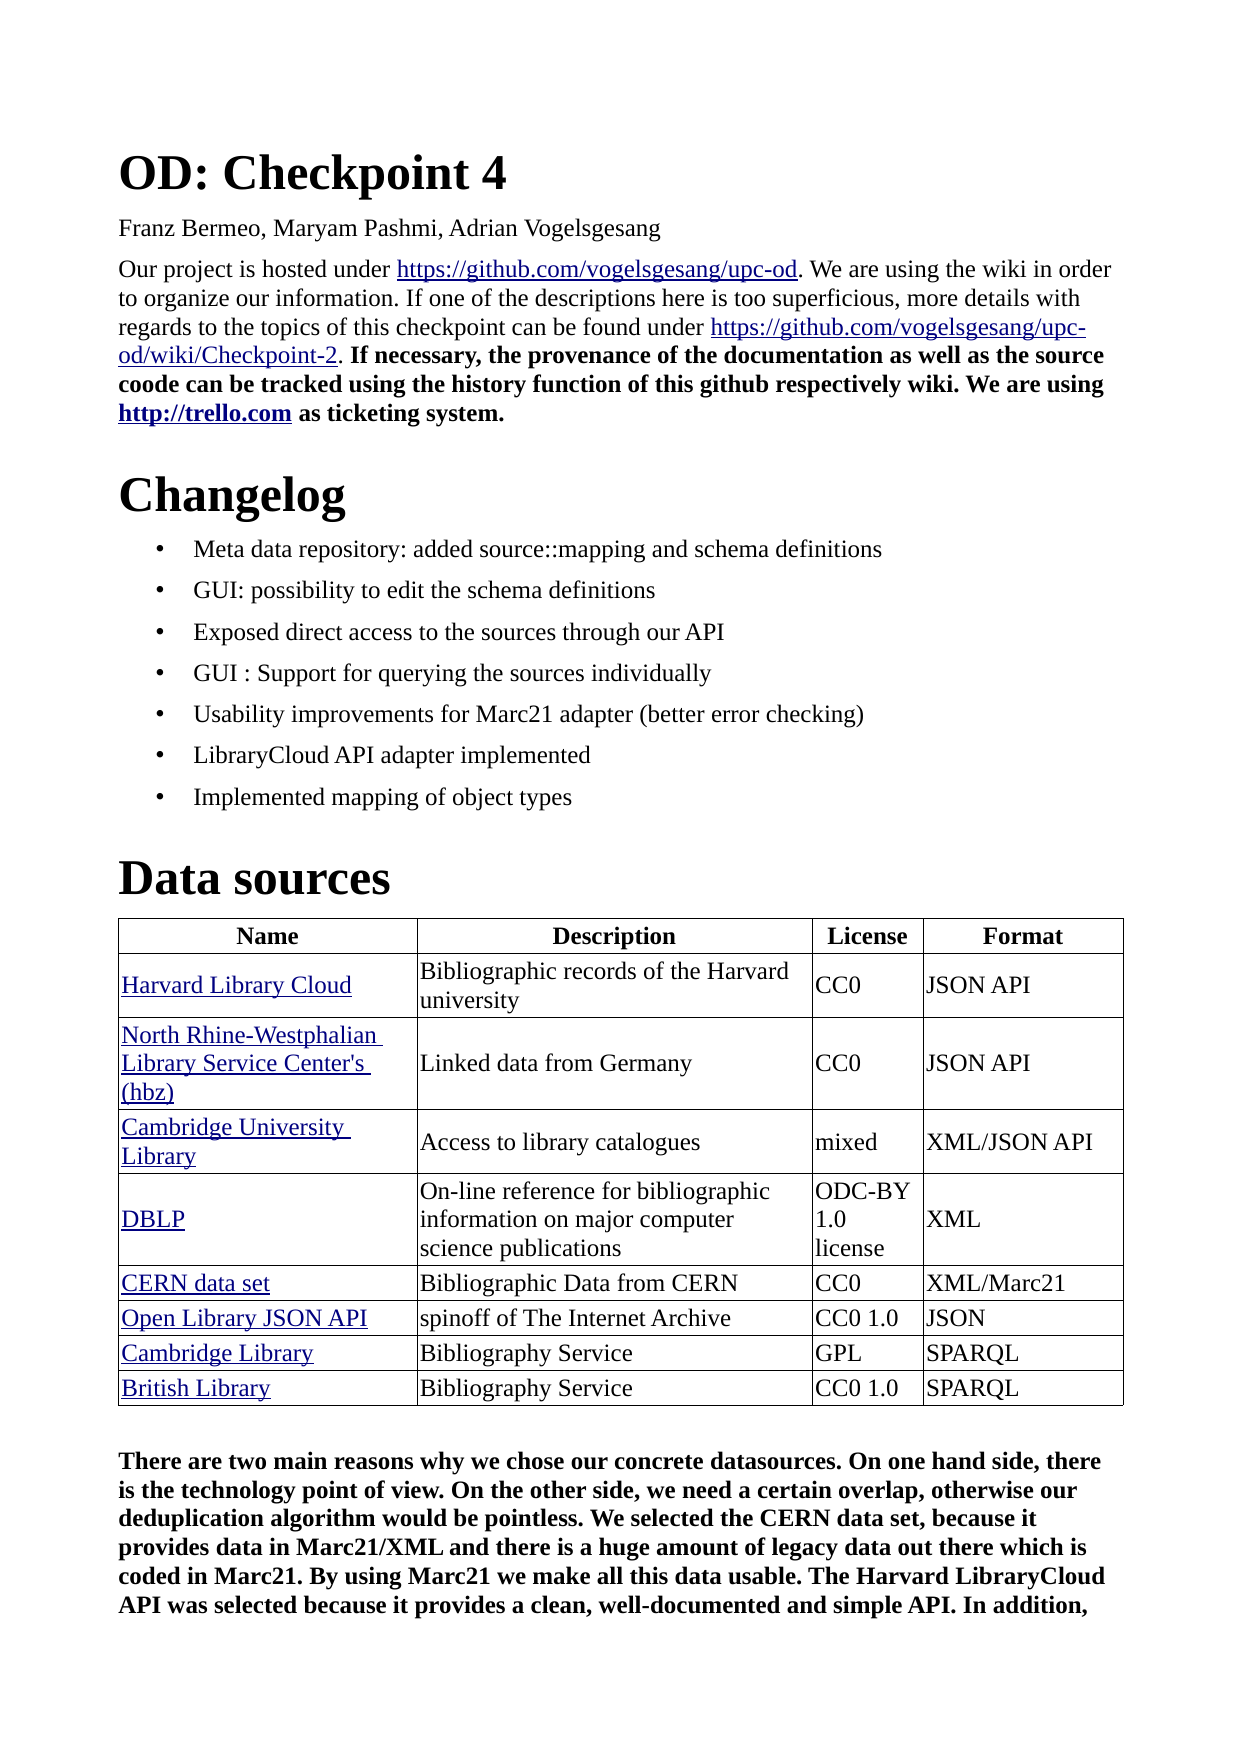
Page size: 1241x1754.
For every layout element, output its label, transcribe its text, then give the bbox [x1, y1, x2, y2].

table_cell North Rhine-Westphalian Library Service Center's (hbz) [119, 1018, 417, 1109]
list Exposed direct access to the sources through our API [156, 617, 1122, 646]
table_cell GPL [813, 1336, 923, 1370]
table_cell CERN data set [119, 1266, 417, 1300]
subtitle OD: Checkpoint 4 [118, 143, 1122, 201]
table_cell JSON API [924, 1018, 1123, 1109]
table_cell XML/Marc21 [924, 1266, 1123, 1300]
table_header License [813, 919, 923, 953]
list Implemented mapping of object types [156, 782, 1122, 811]
table_cell ODC-BY 1.0 license [813, 1174, 923, 1265]
table_cell CC0 [813, 954, 923, 1017]
list GUI: possibility to edit the schema definitions [156, 576, 1122, 604]
table_cell CC0 1.0 [813, 1301, 923, 1335]
table_cell Cambridge University Library [119, 1110, 417, 1173]
table_cell British Library [119, 1371, 417, 1405]
table_header Format [924, 919, 1123, 953]
subtitle Changelog [118, 464, 1122, 522]
table_cell Cambridge Library [119, 1336, 417, 1370]
table_header Description [418, 919, 812, 953]
text Franz Bermeo, Maryam Pashmi, Adrian Vogelsgesang [118, 213, 1122, 242]
table_cell XML [924, 1174, 1123, 1265]
list LibraryCloud API adapter implemented [156, 741, 1122, 769]
table_cell DBLP [119, 1174, 417, 1265]
table_cell CC0 [813, 1266, 923, 1300]
table_cell Bibliography Service [418, 1371, 812, 1405]
table_cell mixed [813, 1110, 923, 1173]
text Our project is hosted under https://github.com/vogelsgesang/upc-od. We are using the wiki in order to organize our information. If one of the descriptions here is too superficious, more details with regards to the topics of this checkpoint can be found under https://github.com/vogelsgesang/upc-od/wiki/Checkpoint-2. If necessary, the provenance of the documentation as well as the source coode can be tracked using the history function of this github respectively wiki. We are using http://trello.com as ticketing system. [118, 254, 1122, 427]
table_cell SPARQL [924, 1371, 1123, 1405]
text There are two main reasons why we chose our concrete datasources. On one hand side, there is the technology point of view. On the other side, we need a certain overlap, otherwise our deduplication algorithm would be pointless. We selected the CERN data set, because it provides data in Marc21/XML and there is a huge amount of legacy data out there which is coded in Marc21. By using Marc21 we make all this data usable. The Harvard LibraryCloud API was selected because it provides a clean, well-documented and simple API. In addition, [118, 1446, 1122, 1618]
table_cell Access to library catalogues [418, 1110, 812, 1173]
table_cell Bibliographic Data from CERN [418, 1266, 812, 1300]
table_cell JSON API [924, 954, 1123, 1017]
table_cell SPARQL [924, 1336, 1123, 1370]
table_cell Harvard Library Cloud [119, 954, 417, 1017]
table_cell JSON [924, 1301, 1123, 1335]
table_header Name [119, 919, 417, 953]
table_cell Open Library JSON API [119, 1301, 417, 1335]
list Usability improvements for Marc21 adapter (better error checking) [156, 699, 1122, 728]
table_cell CC0 [813, 1018, 923, 1109]
table_cell Bibliography Service [418, 1336, 812, 1370]
table_cell On-line reference for bibliographic information on major computer science publications [418, 1174, 812, 1265]
table_cell Bibliographic records of the Harvard university [418, 954, 812, 1017]
subtitle Data sources [118, 848, 1122, 906]
list GUI : Support for querying the sources individually [156, 658, 1122, 687]
table_cell Linked data from Germany [418, 1018, 812, 1109]
table_cell XML/JSON API [924, 1110, 1123, 1173]
table_cell CC0 1.0 [813, 1371, 923, 1405]
list Meta data repository: added source::mapping and schema definitions [156, 534, 1122, 563]
table_cell spinoff of The Internet Archive [418, 1301, 812, 1335]
